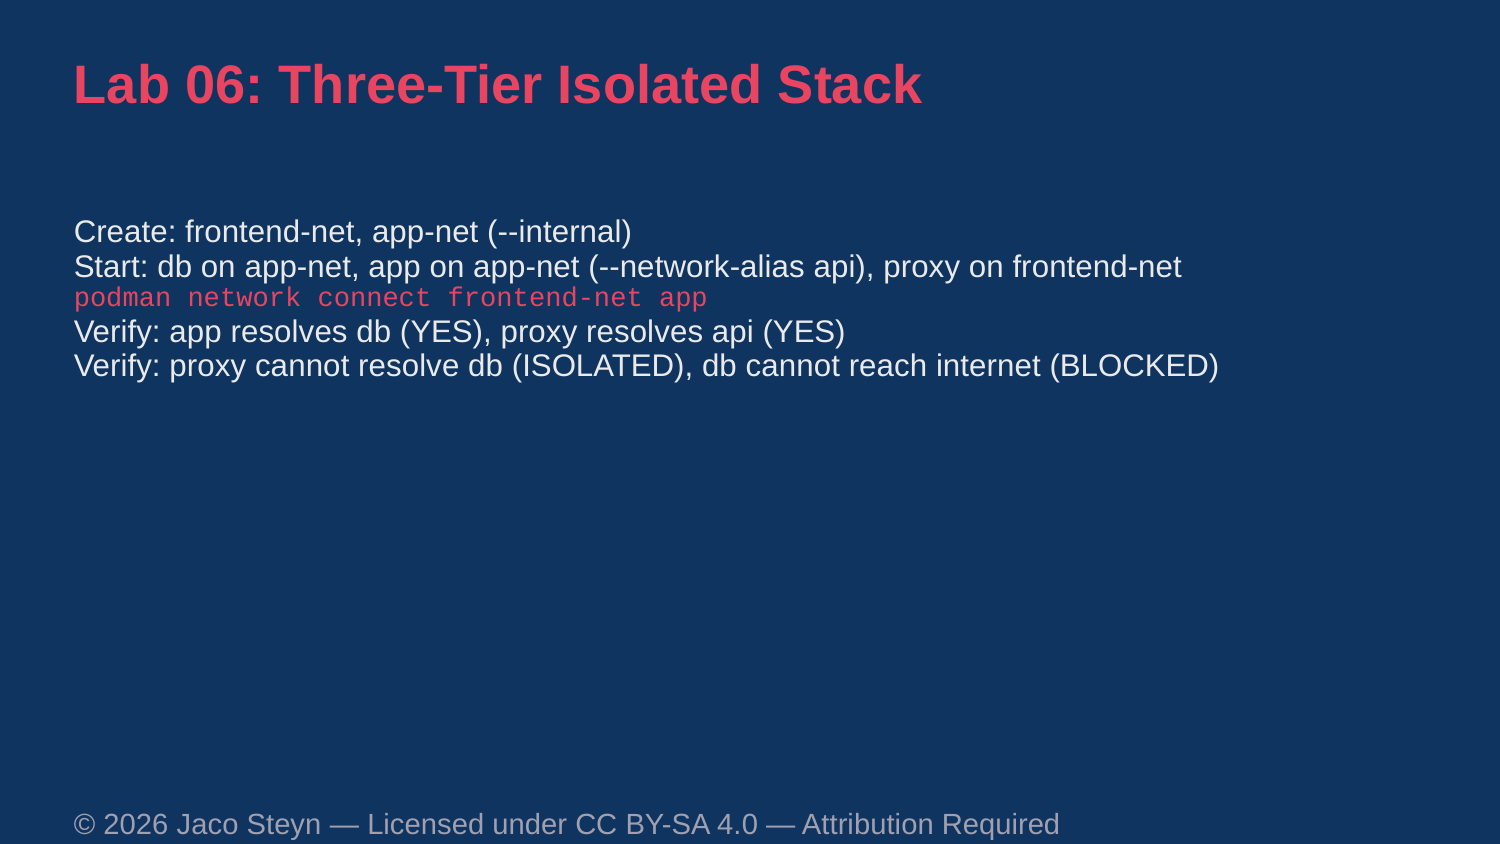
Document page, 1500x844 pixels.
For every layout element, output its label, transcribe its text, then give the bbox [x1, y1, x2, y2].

title Lab 06: Three-Tier Isolated Stack [59, 47, 1441, 166]
text_box Create: frontend-net, app-net (--internal) Start: db on app-net, app on app-net (--network-alias api), proxy on frontend-net podman network connect frontend-net app Verify: app resolves db (YES), proxy resolves api (YES) Verify: proxy cannot resolve db (ISOLATED), db cannot reach internet (BLOCKED) [59, 206, 1441, 798]
text_box © 2026 Jaco Steyn — Licensed under CC BY-SA 4.0 — Attribution Required [59, 800, 1441, 836]
